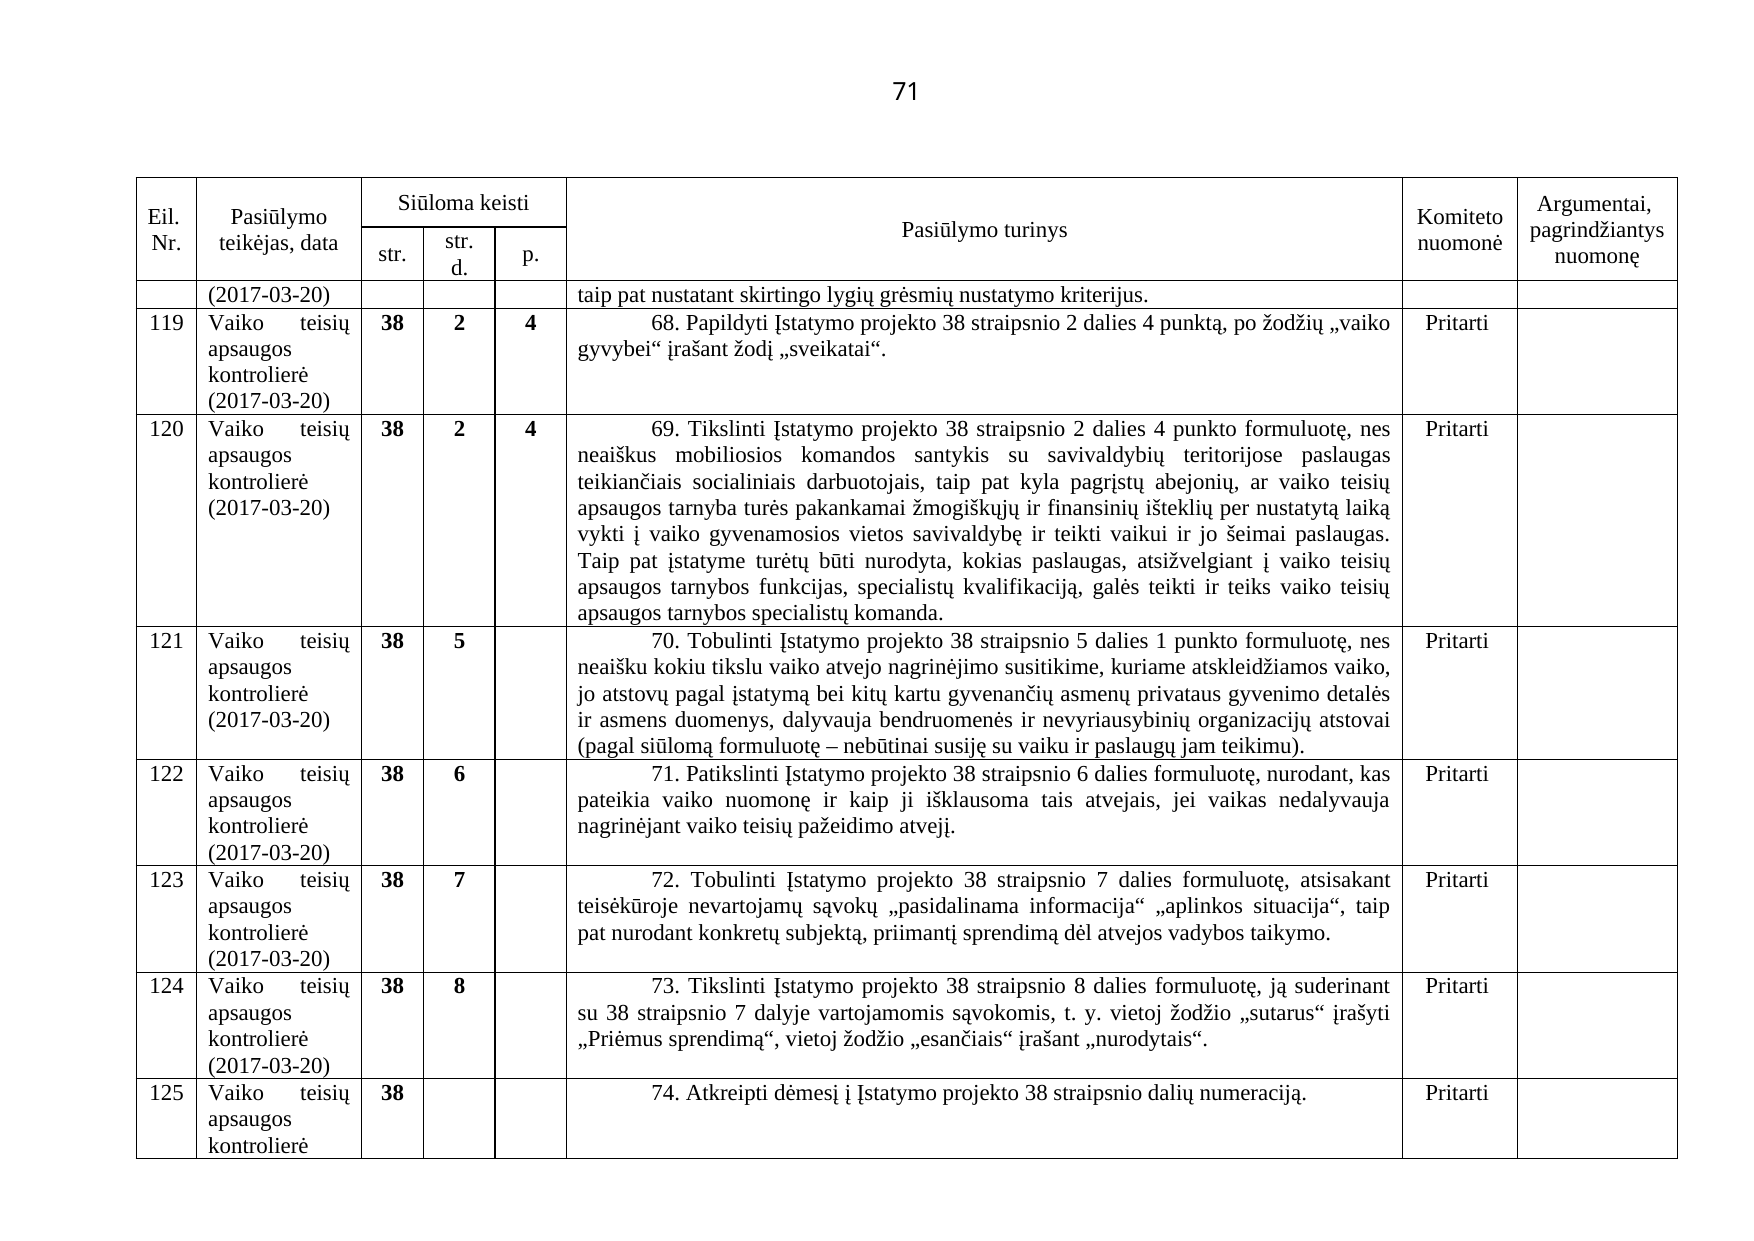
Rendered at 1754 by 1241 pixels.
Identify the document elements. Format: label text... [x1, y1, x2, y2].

table_cell 38 [362, 309, 423, 414]
table_cell [1518, 415, 1677, 626]
table_header Pasiūlymo turinys [567, 178, 1402, 280]
table_cell Pritarti [1403, 760, 1517, 865]
table_cell 70. Tobulinti Įstatymo projekto 38 straipsnio 5 dalies 1 punkto formuluotę, nes neaišku kokiu tikslu vaiko atvejo nagrinėjimo susitikime, kuriame atskleidžiamos vaiko, jo atstovų pagal įstatymą bei kitų kartu gyvenančių asmenų privataus gyvenimo detalės ir asmens duomenys, dalyvauja bendruomenės ir nevyriausybinių organizacijų atstovai (pagal siūlomą formuluotę – nebūtinai susiję su vaiku ir paslaugų jam teikimu). [567, 627, 1402, 759]
table_cell 2 [424, 415, 494, 626]
table_cell [1518, 1079, 1677, 1158]
table_cell Pritarti [1403, 1079, 1517, 1158]
table_cell [362, 281, 423, 307]
table_cell 119 [137, 309, 196, 414]
table_cell 6 [424, 760, 494, 865]
table_cell [1518, 627, 1677, 759]
table_cell 38 [362, 866, 423, 972]
table_cell 5 [424, 627, 494, 759]
table_cell 73. Tikslinti Įstatymo projekto 38 straipsnio 8 dalies formuluotę, ją suderinant su 38 straipsnio 7 dalyje vartojamomis sąvokomis, t. y. vietoj žodžio „sutarus“ įrašyti „Priėmus sprendimą“, vietoj žodžio „esančiais“ įrašant „nurodytais“. [567, 973, 1402, 1078]
table_cell 8 [424, 973, 494, 1078]
table_cell str. [362, 228, 423, 280]
table_cell 74. Atkreipti dėmesį į Įstatymo projekto 38 straipsnio dalių numeraciją. [567, 1079, 1402, 1158]
table_cell 38 [362, 627, 423, 759]
table_cell [496, 760, 566, 865]
table_cell [496, 627, 566, 759]
table_cell 121 [137, 627, 196, 759]
table_cell str. d. [424, 228, 494, 280]
table_cell (2017-03-20) [197, 281, 361, 307]
table_cell Pritarti [1403, 866, 1517, 972]
table_cell Vaiko teisių apsaugos kontrolierė [197, 1079, 361, 1158]
table_cell 71. Patikslinti Įstatymo projekto 38 straipsnio 6 dalies formuluotę, nurodant, kas pateikia vaiko nuomonę ir kaip ji išklausoma tais atvejais, jei vaikas nedalyvauja nagrinėjant vaiko teisių pažeidimo atvejį. [567, 760, 1402, 865]
table_cell Pritarti [1403, 309, 1517, 414]
table_cell taip pat nustatant skirtingo lygių grėsmių nustatymo kriterijus. [567, 281, 1402, 307]
table_cell 4 [496, 309, 566, 414]
table_cell 38 [362, 415, 423, 626]
table_cell [1518, 281, 1677, 307]
table_cell 7 [424, 866, 494, 972]
table_cell [1518, 973, 1677, 1078]
table_cell [1403, 281, 1517, 307]
table_cell [496, 1079, 566, 1158]
table_cell 120 [137, 415, 196, 626]
table_cell [137, 281, 196, 307]
table_cell 68. Papildyti Įstatymo projekto 38 straipsnio 2 dalies 4 punktą, po žodžių „vaiko gyvybei“ įrašant žodį „sveikatai“. [567, 309, 1402, 414]
table_cell Vaiko teisių apsaugos kontrolierė (2017-03-20) [197, 760, 361, 865]
table_cell 123 [137, 866, 196, 972]
table_cell Vaiko teisių apsaugos kontrolierė (2017-03-20) [197, 973, 361, 1078]
table_header Pasiūlymo teikėjas, data [197, 178, 361, 280]
table_cell Vaiko teisių apsaugos kontrolierė (2017-03-20) [197, 627, 361, 759]
table_cell [1518, 760, 1677, 865]
table_cell [496, 866, 566, 972]
table_header Eil. Nr. [137, 178, 196, 280]
table_cell 125 [137, 1079, 196, 1158]
table_header Siūloma keisti [362, 178, 566, 226]
table_cell 69. Tikslinti Įstatymo projekto 38 straipsnio 2 dalies 4 punkto formuluotę, nes neaiškus mobiliosios komandos santykis su savivaldybių teritorijose paslaugas teikiančiais socialiniais darbuotojais, taip pat kyla pagrįstų abejonių, ar vaiko teisių apsaugos tarnyba turės pakankamai žmogiškųjų ir finansinių išteklių per nustatytą laiką vykti į vaiko gyvenamosios vietos savivaldybę ir teikti vaikui ir jo šeimai paslaugas. Taip pat įstatyme turėtų būti nurodyta, kokias paslaugas, atsižvelgiant į vaiko teisių apsaugos tarnybos funkcijas, specialistų kvalifikaciją, galės teikti ir teiks vaiko teisių apsaugos tarnybos specialistų komanda. [567, 415, 1402, 626]
table_cell 38 [362, 973, 423, 1078]
table_cell [424, 1079, 494, 1158]
table_header Argumentai, pagrindžiantys nuomonę [1518, 178, 1677, 280]
table_header Komiteto nuomonė [1403, 178, 1517, 280]
table_cell [1518, 309, 1677, 414]
table_cell Vaiko teisių apsaugos kontrolierė (2017-03-20) [197, 415, 361, 626]
table_cell [424, 281, 494, 307]
table_cell Vaiko teisių apsaugos kontrolierė (2017-03-20) [197, 309, 361, 414]
table_cell 2 [424, 309, 494, 414]
table_cell 38 [362, 1079, 423, 1158]
table_cell 124 [137, 973, 196, 1078]
table_cell 72. Tobulinti Įstatymo projekto 38 straipsnio 7 dalies formuluotę, atsisakant teisėkūroje nevartojamų sąvokų „pasidalinama informacija“ „aplinkos situacija“, taip pat nurodant konkretų subjektą, priimantį sprendimą dėl atvejos vadybos taikymo. [567, 866, 1402, 972]
table_cell [496, 281, 566, 307]
table_cell Pritarti [1403, 627, 1517, 759]
table_cell [496, 973, 566, 1078]
table_cell 38 [362, 760, 423, 865]
table_cell [1518, 866, 1677, 972]
table_cell Pritarti [1403, 973, 1517, 1078]
table_cell 122 [137, 760, 196, 865]
table_cell p. [496, 228, 566, 280]
table_cell Vaiko teisių apsaugos kontrolierė (2017-03-20) [197, 866, 361, 972]
table_cell 4 [496, 415, 566, 626]
table_cell Pritarti [1403, 415, 1517, 626]
